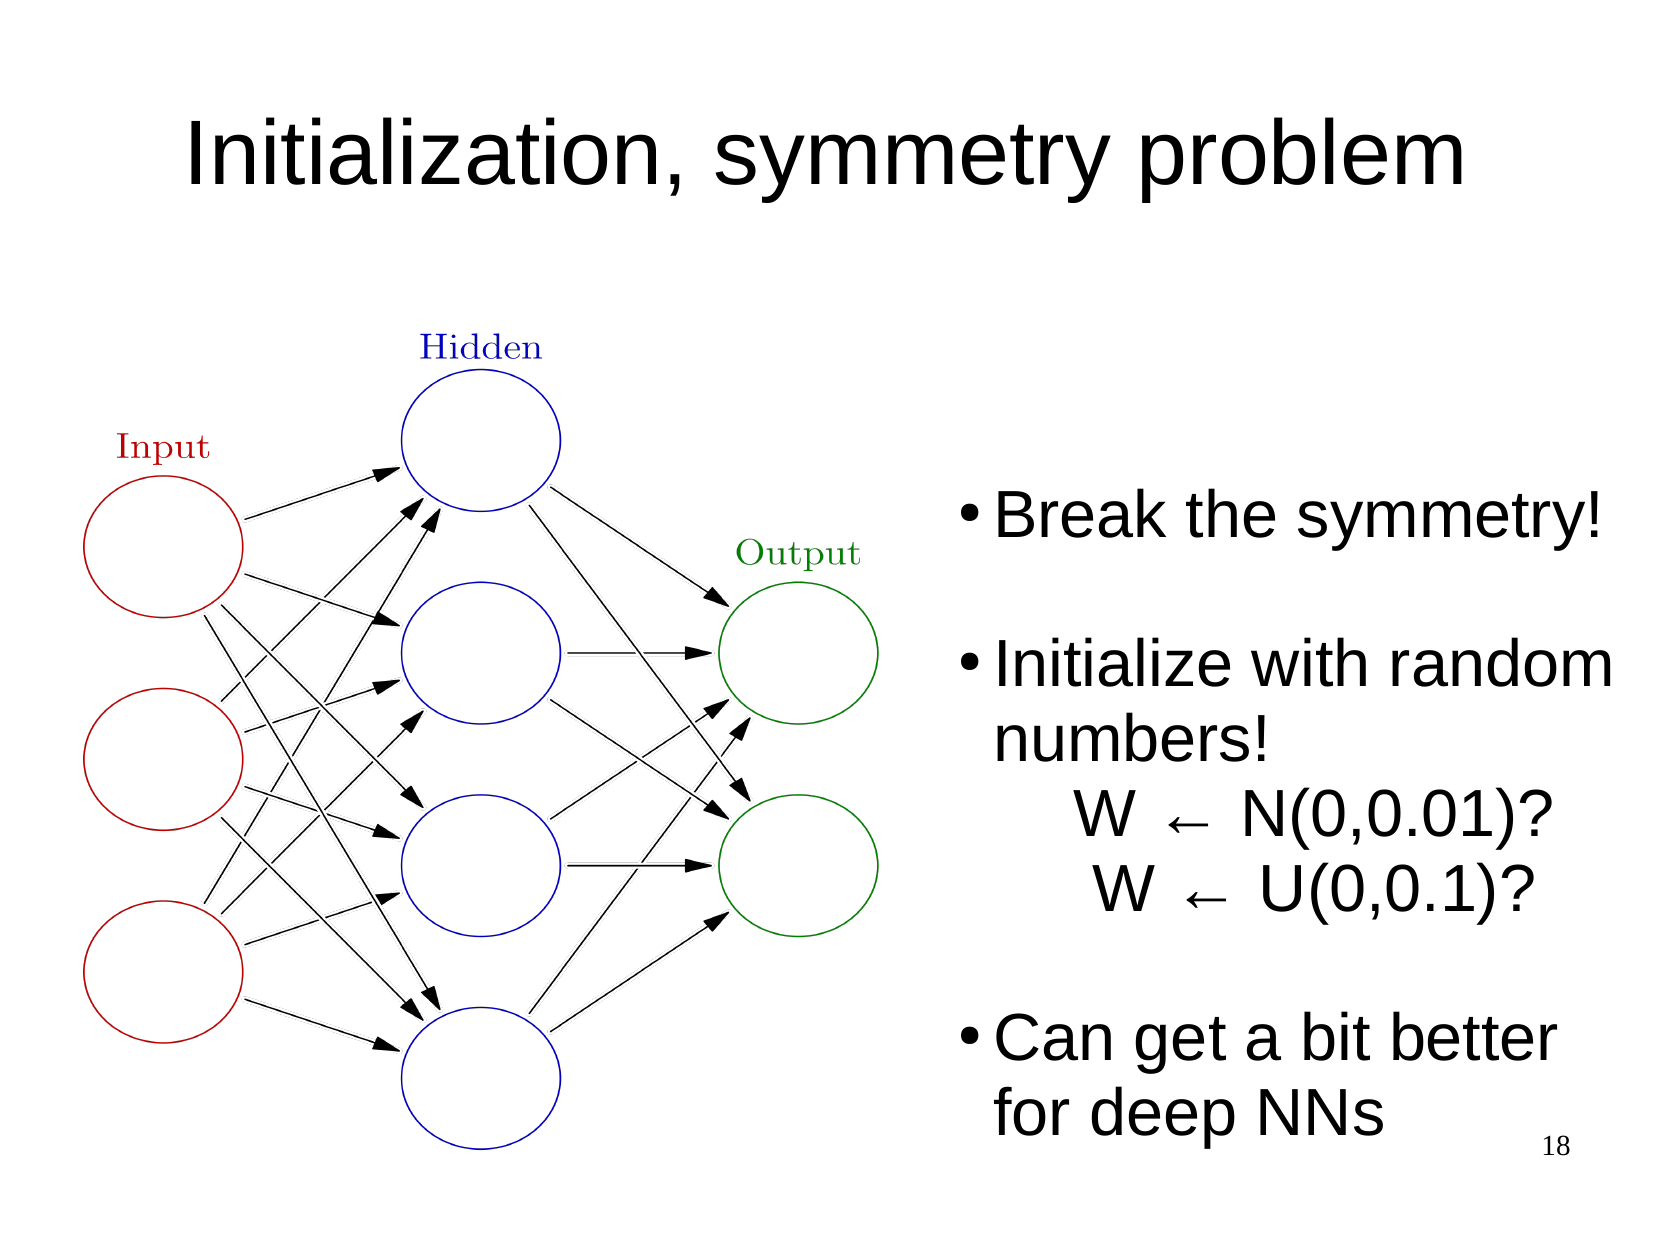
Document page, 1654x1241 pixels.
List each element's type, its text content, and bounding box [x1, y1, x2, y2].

title Initialization, symmetry problem [82, 49, 1571, 257]
text_box Break the symmetry! Initialize with random numbers! W ← N(0,0.01)? W ← U(0,0.1)? Can get a bit better for deep NNs [943, 469, 1651, 1158]
picture [83, 329, 881, 1186]
